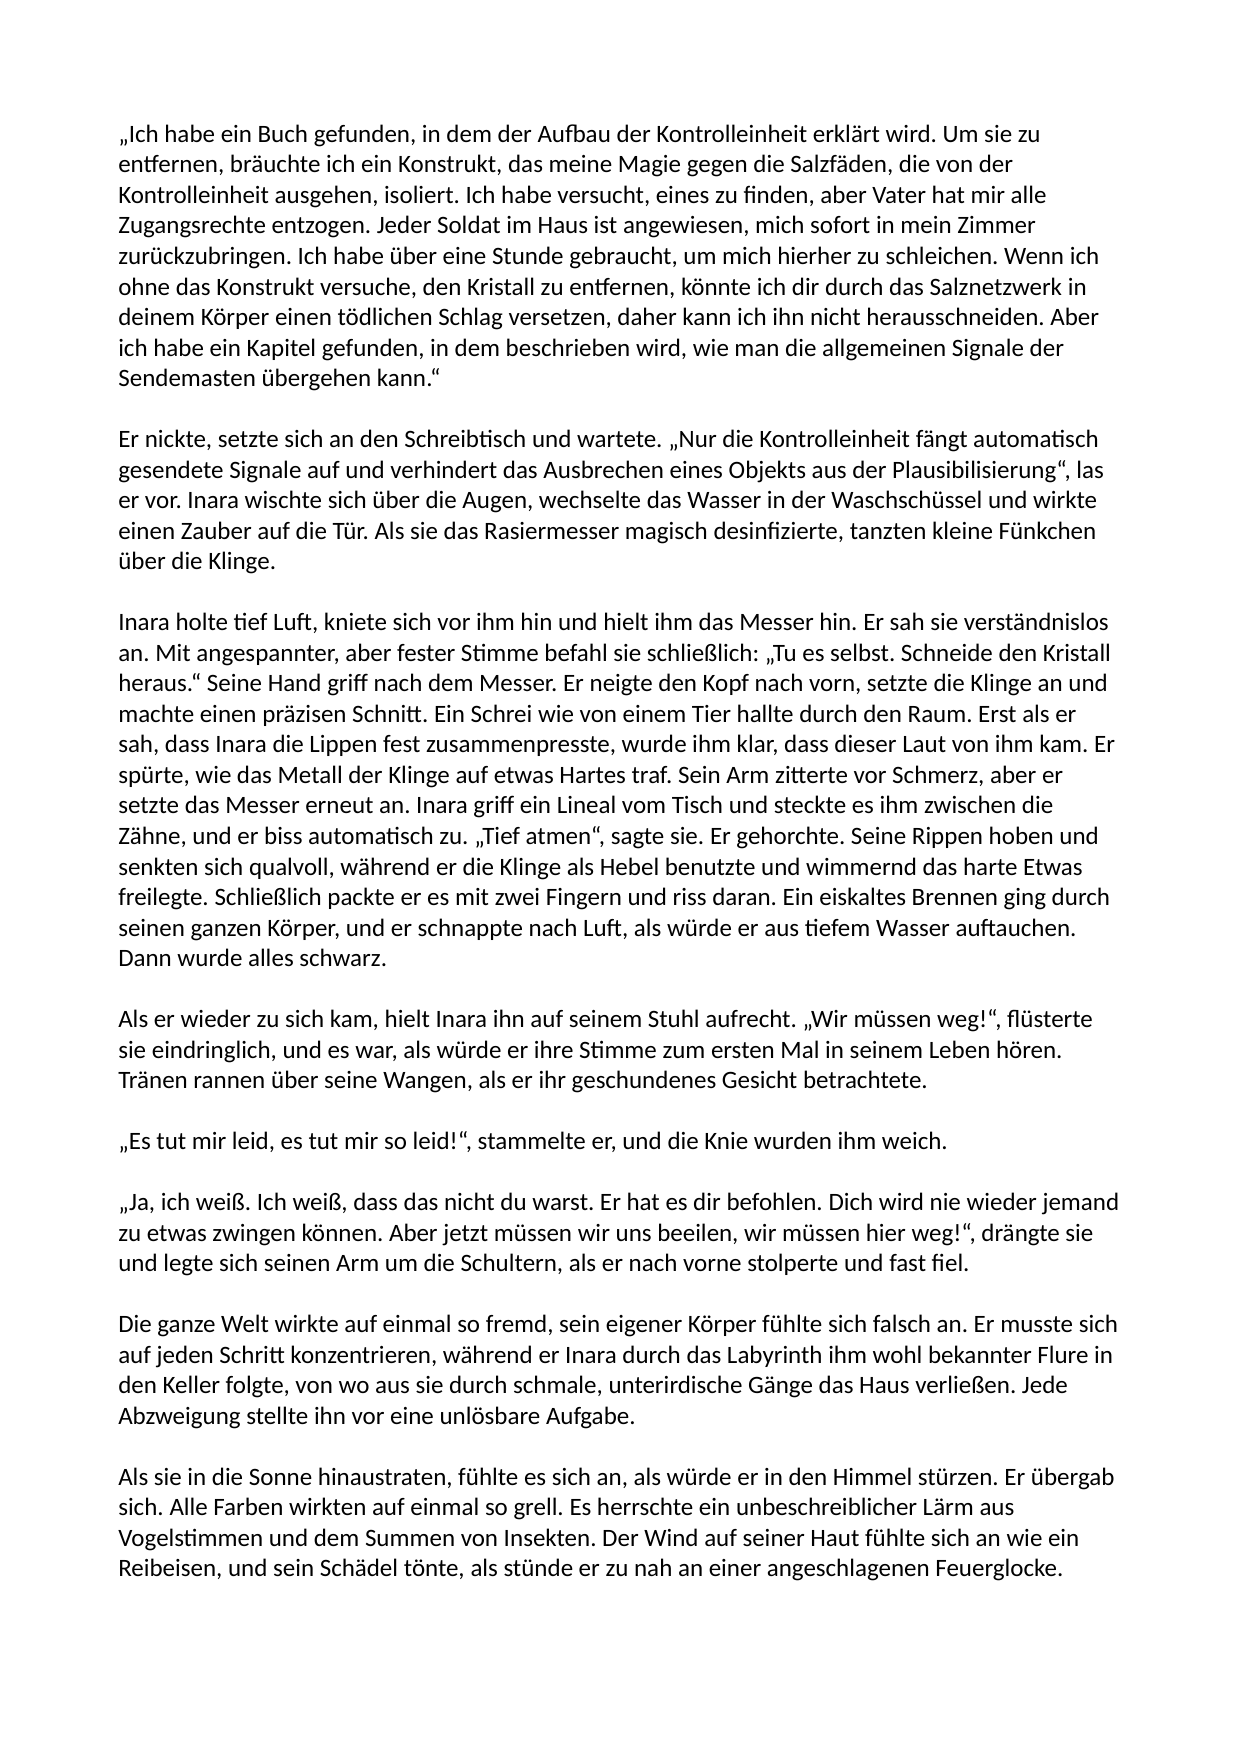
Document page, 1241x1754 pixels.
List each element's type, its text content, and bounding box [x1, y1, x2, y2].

text Er nickte, setzte sich an den Schreibtisch und wartete. „Nur die Kontrolleinheit fängt automatisch gesendete Signale auf und verhindert das Ausbrechen eines Objekts aus der Plausibilisierung“, las er vor. Inara wischte sich über die Augen, wechselte das Wasser in der Waschschüssel und wirkte einen Zauber auf die Tür. Als sie das Rasiermesser magisch desinfizierte, tanzten kleine Fünkchen über die Klinge. [118, 423, 1122, 576]
text Inara holte tief Luft, kniete sich vor ihm hin und hielt ihm das Messer hin. Er sah sie verständnislos an. Mit angespannter, aber fester Stimme befahl sie schließlich: „Tu es selbst. Schneide den Kristall heraus.“ Seine Hand griff nach dem Messer. Er neigte den Kopf nach vorn, setzte die Klinge an und machte einen präzisen Schnitt. Ein Schrei wie von einem Tier hallte durch den Raum. Erst als er sah, dass Inara die Lippen fest zusammenpresste, wurde ihm klar, dass dieser Laut von ihm kam. Er spürte, wie das Metall der Klinge auf etwas Hartes traf. Sein Arm zitterte vor Schmerz, aber er setzte das Messer erneut an. Inara griff ein Lineal vom Tisch und steckte es ihm zwischen die Zähne, und er biss automatisch zu. „Tief atmen“, sagte sie. Er gehorchte. Seine Rippen hoben und senkten sich qualvoll, während er die Klinge als Hebel benutzte und wimmernd das harte Etwas freilegte. Schließlich packte er es mit zwei Fingern und riss daran. Ein eiskaltes Brennen ging durch seinen ganzen Körper, und er schnappte nach Luft, als würde er aus tiefem Wasser auftauchen. Dann wurde alles schwarz. [118, 606, 1122, 973]
text Als er wieder zu sich kam, hielt Inara ihn auf seinem Stuhl aufrecht. „Wir müssen weg!“, flüsterte sie eindringlich, und es war, als würde er ihre Stimme zum ersten Mal in seinem Leben hören. Tränen rannen über seine Wangen, als er ihr geschundenes Gesicht betrachtete. [118, 1003, 1122, 1095]
text „Ja, ich weiß. Ich weiß, dass das nicht du warst. Er hat es dir befohlen. Dich wird nie wieder jemand zu etwas zwingen können. Aber jetzt müssen wir uns beeilen, wir müssen hier weg!“, drängte sie und legte sich seinen Arm um die Schultern, als er nach vorne stolperte und fast fiel. [118, 1186, 1122, 1278]
text „Es tut mir leid, es tut mir so leid!“, stammelte er, und die Knie wurden ihm weich. [118, 1125, 1122, 1156]
text Die ganze Welt wirkte auf einmal so fremd, sein eigener Körper fühlte sich falsch an. Er musste sich auf jeden Schritt konzentrieren, während er Inara durch das Labyrinth ihm wohl bekannter Flure in den Keller folgte, von wo aus sie durch schmale, unterirdische Gänge das Haus verließen. Jede Abzweigung stellte ihn vor eine unlösbare Aufgabe. [118, 1308, 1122, 1431]
text Als sie in die Sonne hinaustraten, fühlte es sich an, als würde er in den Himmel stürzen. Er übergab sich. Alle Farben wirkten auf einmal so grell. Es herrschte ein unbeschreiblicher Lärm aus Vogelstimmen und dem Summen von Insekten. Der Wind auf seiner Haut fühlte sich an wie ein Reibeisen, und sein Schädel tönte, als stünde er zu nah an einer angeschlagenen Feuerglocke. [118, 1461, 1122, 1583]
text „Ich habe ein Buch gefunden, in dem der Aufbau der Kontrolleinheit erklärt wird. Um sie zu entfernen, bräuchte ich ein Konstrukt, das meine Magie gegen die Salzfäden, die von der Kontrolleinheit ausgehen, isoliert. Ich habe versucht, eines zu finden, aber Vater hat mir alle Zugangsrechte entzogen. Jeder Soldat im Haus ist angewiesen, mich sofort in mein Zimmer zurückzubringen. Ich habe über eine Stunde gebraucht, um mich hierher zu schleichen. Wenn ich ohne das Konstrukt versuche, den Kristall zu entfernen, könnte ich dir durch das Salznetzwerk in deinem Körper einen tödlichen Schlag versetzen, daher kann ich ihn nicht herausschneiden. Aber ich habe ein Kapitel gefunden, in dem beschrieben wird, wie man die allgemeinen Signale der Sendemasten übergehen kann.“ [118, 118, 1122, 393]
